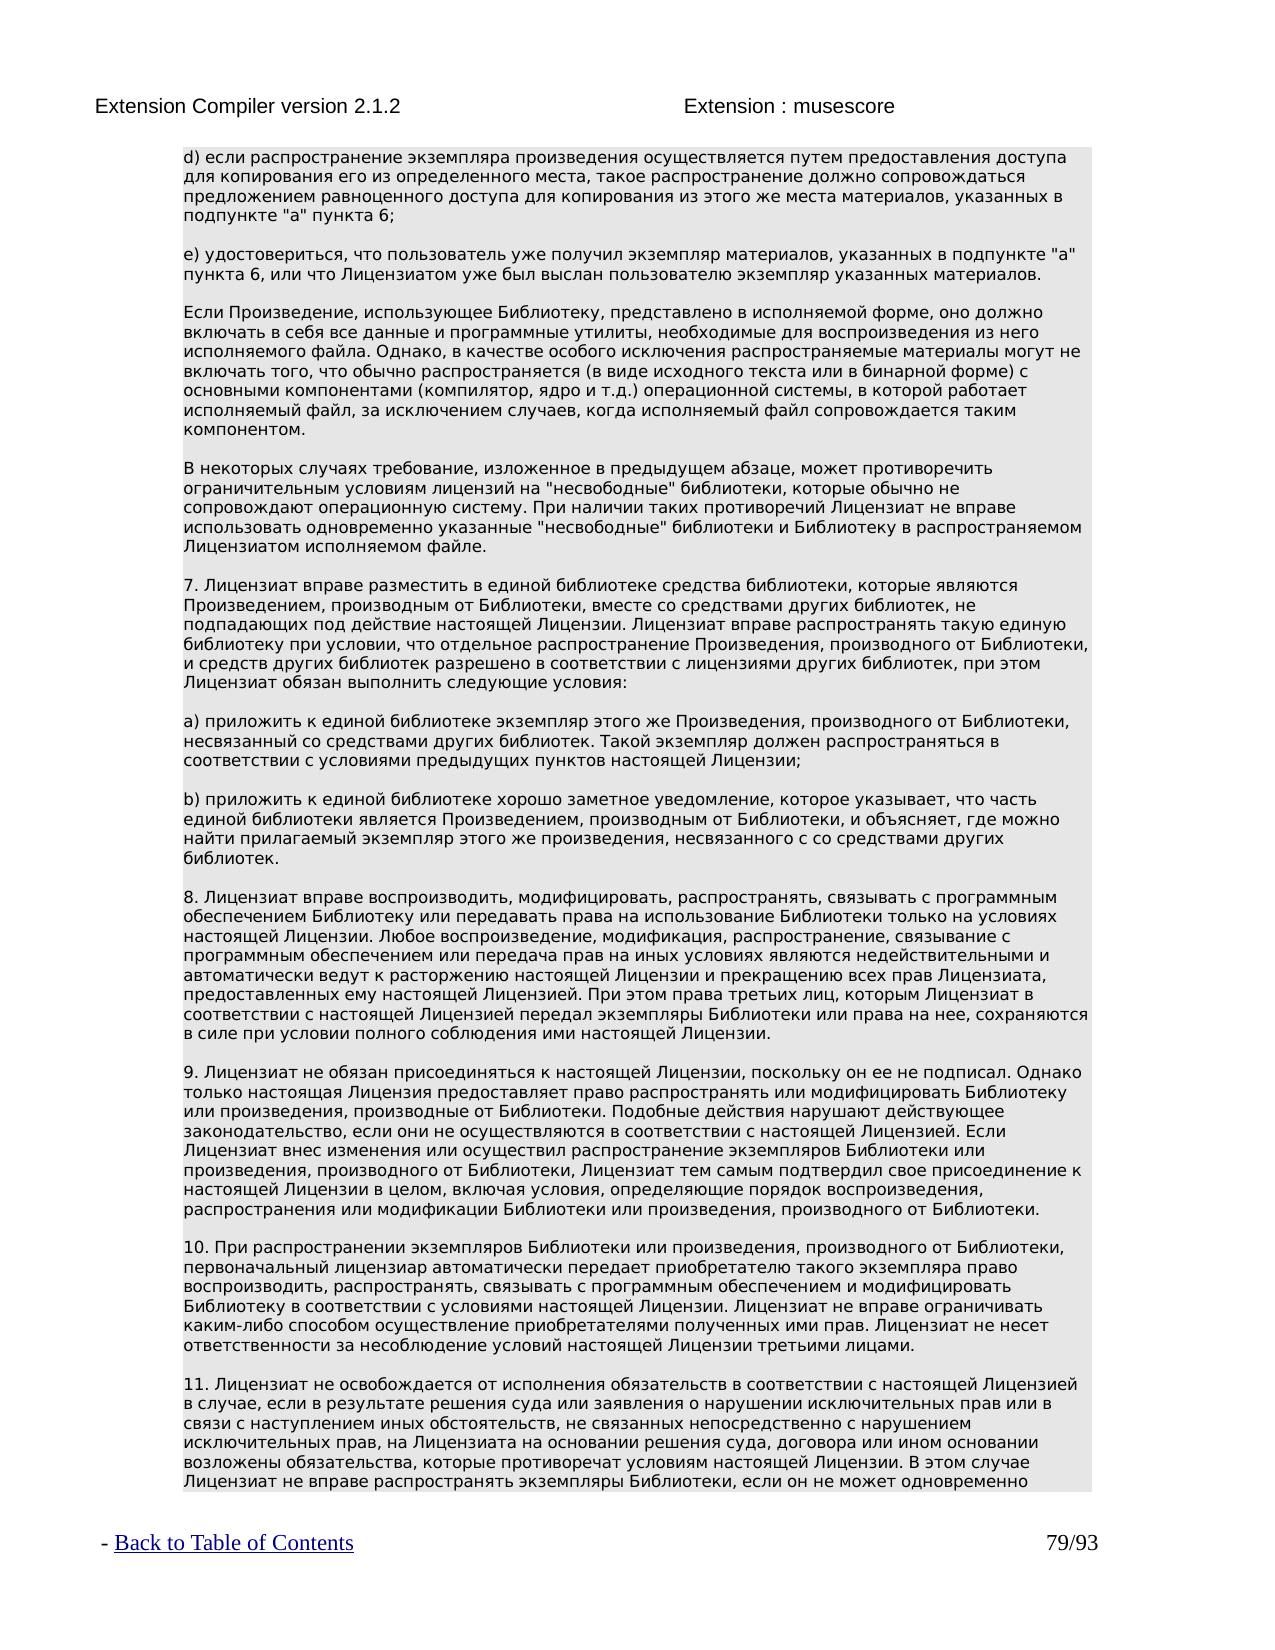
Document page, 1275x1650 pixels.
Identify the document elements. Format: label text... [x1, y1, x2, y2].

text e) удостовериться, что пользователь уже получил экземпляр материалов, указанных в подпункте "а" пункта 6, или что Лицензиатом уже был выслан пользователю экземпляр указанных материалов. [183, 245, 1092, 284]
text 11. Лицензиат не освобождается от исполнения обязательств в соответствии с настоящей Лицензией в случае, если в результате решения суда или заявления о нарушении исключительных прав или в связи с наступлением иных обстоятельств, не связанных непосредственно с нарушением исключительных прав, на Лицензиата на основании решения суда, договора или ином основании возложены обязательства, которые противоречат условиям настоящей Лицензии. В этом случае Лицензиат не вправе распространять экземпляры Библиотеки, если он не может одновременно [183, 1375, 1092, 1492]
text 9. Лицензиат не обязан присоединяться к настоящей Лицензии, поскольку он ее не подписал. Однако только настоящая Лицензия предоставляет право распространять или модифицировать Библиотеку или произведения, производные от Библиотеки. Подобные действия нарушают действующее законодательство, если они не осуществляются в соответствии с настоящей Лицензией. Если Лицензиат внес изменения или осуществил распространение экземпляров Библиотеки или произведения, производного от Библиотеки, Лицензиат тем самым подтвердил свое присоединение к настоящей Лицензии в целом, включая условия, определяющие порядок воспроизведения, распространения или модификации Библиотеки или произведения, производного от Библиотеки. [183, 1063, 1092, 1219]
text Если Произведение, использующее Библиотеку, представлено в исполняемой форме, оно должно включать в себя все данные и программные утилиты, необходимые для воспроизведения из него исполняемого файла. Однако, в качестве особого исключения распространяемые материалы могут не включать того, что обычно распространяется (в виде исходного текста или в бинарной форме) с основными компонентами (компилятор, ядро и т.д.) операционной системы, в которой работает исполняемый файл, за исключением случаев, когда исполняемый файл сопровождается таким компонентом. [183, 303, 1092, 440]
text d) если распространение экземпляра произведения осуществляется путем предоставления доступа для копирования его из определенного места, такое распространение должно сопровождаться предложением равноценного доступа для копирования из этого же места материалов, указанных в подпункте "а" пункта 6; [183, 147, 1092, 225]
text b) приложить к единой библиотеке хорошо заметное уведомление, которое указывает, что часть единой библиотеки является Произведением, производным от Библиотеки, и объясняет, где можно найти прилагаемый экземпляр этого же произведения, несвязанного с со средствами других библиотек. [183, 790, 1092, 868]
text 8. Лицензиат вправе воспроизводить, модифицировать, распространять, связывать с программным обеспечением Библиотеку или передавать права на использование Библиотеки только на условиях настоящей Лицензии. Любое воспроизведение, модификация, распространение, связывание с программным обеспечением или передача прав на иных условиях являются недействительными и автоматически ведут к расторжению настоящей Лицензии и прекращению всех прав Лицензиата, предоставленных ему настоящей Лицензией. При этом права третьих лиц, которым Лицензиат в соответствии с настоящей Лицензией передал экземпляры Библиотеки или права на нее, сохраняются в силе при условии полного соблюдения ими настоящей Лицензии. [183, 888, 1092, 1043]
text 7. Лицензиат вправе разместить в единой библиотеке средства библиотеки, которые являются Произведением, производным от Библиотеки, вместе со средствами других библиотек, не подпадающих под действие настоящей Лицензии. Лицензиат вправе распространять такую единую библиотеку при условии, что отдельное распространение Произведения, производного от Библиотеки, и средств других библиотек разрешено в соответствии с лицензиями других библиотек, при этом Лицензиат обязан выполнить следующие условия: [183, 576, 1092, 693]
text а) приложить к единой библиотеке экземпляр этого же Произведения, производного от Библиотеки, несвязанный со средствами других библиотек. Такой экземпляр должен распространяться в соответствии с условиями предыдущих пунктов настоящей Лицензии; [183, 712, 1092, 771]
text В некоторых случаях требование, изложенное в предыдущем абзаце, может противоречить ограничительным условиям лицензий на "неcвободные" библиотеки, которые обычно не сопровождают операционную систему. При наличии таких противоречий Лицензиат не вправе использовать одновременно указанные "несвободные" библиотеки и Библиотеку в распространяемом Лицензиатом исполняемом файле. [183, 459, 1092, 557]
text 10. При распространении экземпляров Библиотеки или произведения, производного от Библиотеки, первоначальный лицензиар автоматически передает приобретателю такого экземпляра право воспроизводить, распространять, связывать с программным обеспечением и модифицировать Библиотеку в соответствии с условиями настоящей Лицензии. Лицензиат не вправе ограничивать каким-либо способом осуществление приобретателями полученных ими прав. Лицензиат не несет ответственности за несоблюдение условий настоящей Лицензии третьими лицами. [183, 1238, 1092, 1355]
